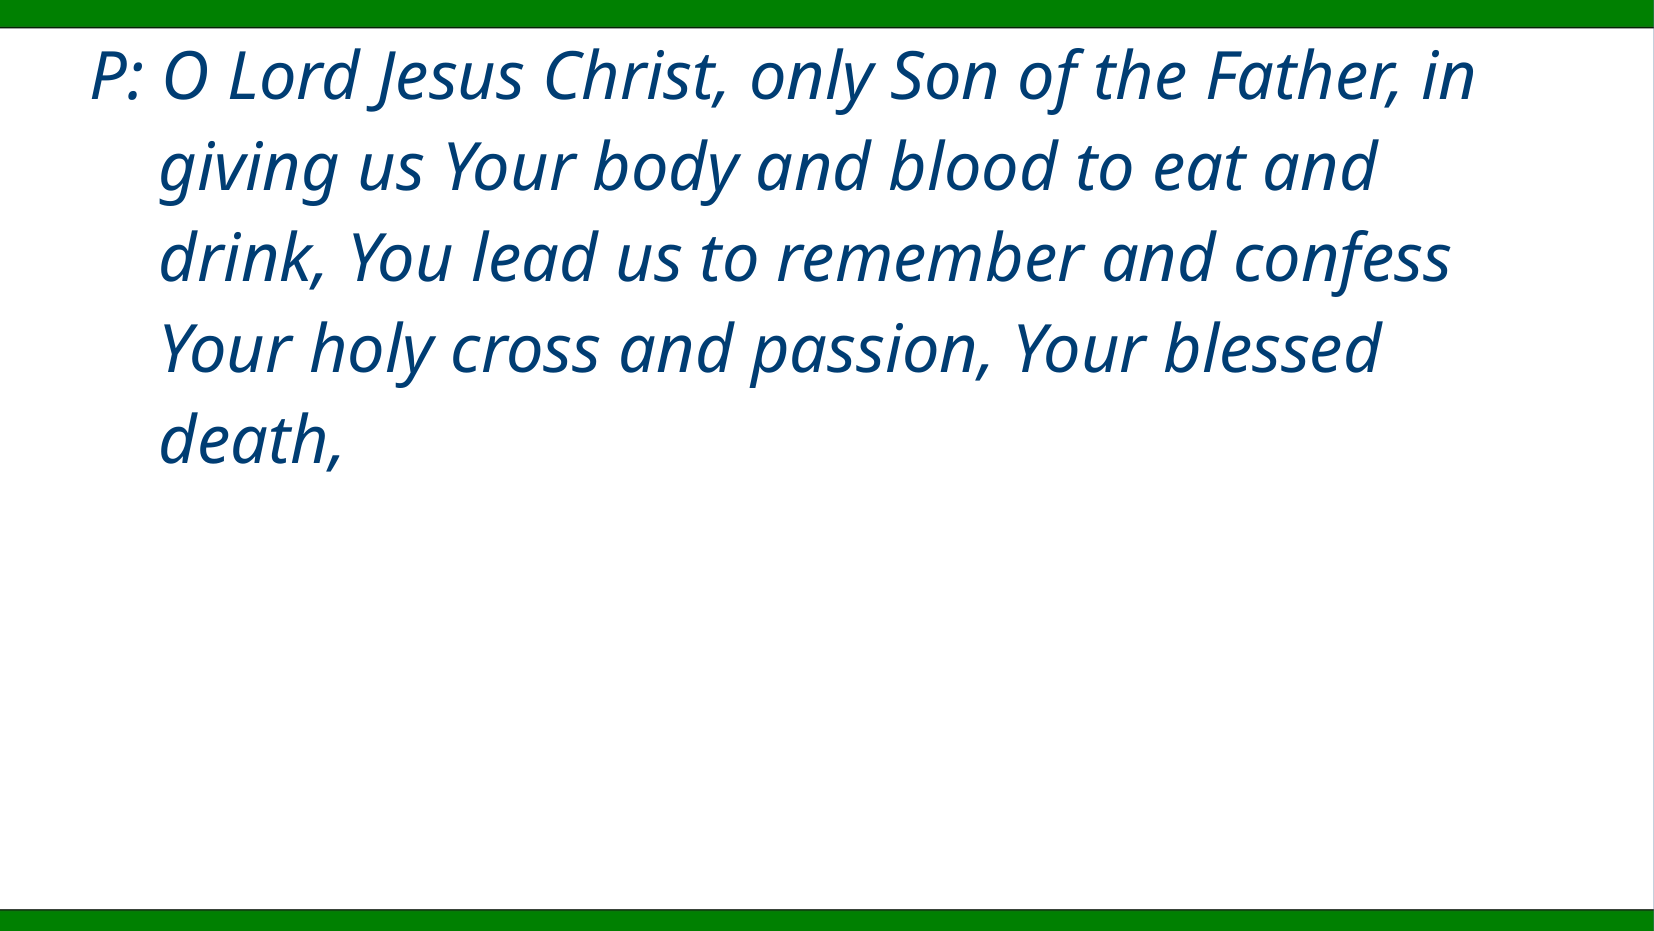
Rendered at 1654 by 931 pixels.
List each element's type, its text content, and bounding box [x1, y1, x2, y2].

picture [0, 0, 1654, 931]
text_box P: O Lord Jesus Christ, only Son of the Father, in giving us Your body and blood to eat and drink, You lead us to remember and confess Your holy cross and passion, Your blessed death, [75, 21, 1595, 481]
